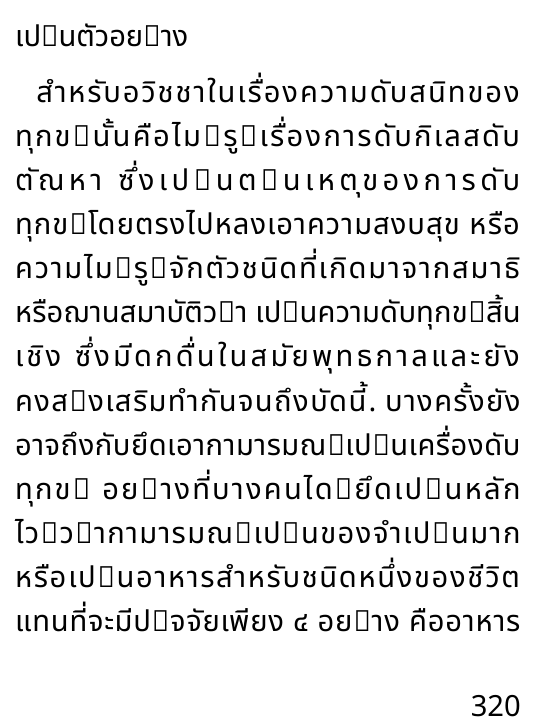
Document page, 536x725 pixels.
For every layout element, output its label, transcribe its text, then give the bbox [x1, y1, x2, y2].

text สําหรับอวิชชาในเรื่องความดับสนิทของทุกขนั้นคือไมรูเรื่องการดับกิเลสดับตัณหา ซึ่งเปนตนเหตุของการดับทุกขโดยตรงไปหลงเอาความสงบสุข หรือความไมรูจักตัวชนิดที่เกิดมาจากสมาธิ หรือฌานสมาบัติวา เปนความดับทุกขสิ้นเชิง ซึ่งมีดกดื่นในสมัยพุทธกาลและยังคงสงเสริมทํากันจนถึงบัดนี้. บางครั้งยังอาจถึงกับยึดเอากามารมณเปนเครื่องดับทุกข อยางที่บางคนไดยึดเปนหลักไววากามารมณเปนของจําเปนมาก หรือเปนอาหารสําหรับชนิดหนึ่งของชีวิตแทนที่จะมีปจจัยเพียง ๔ อยาง คืออาหาร [15, 72, 521, 644]
text เปนตัวอยาง [15, 15, 521, 59]
